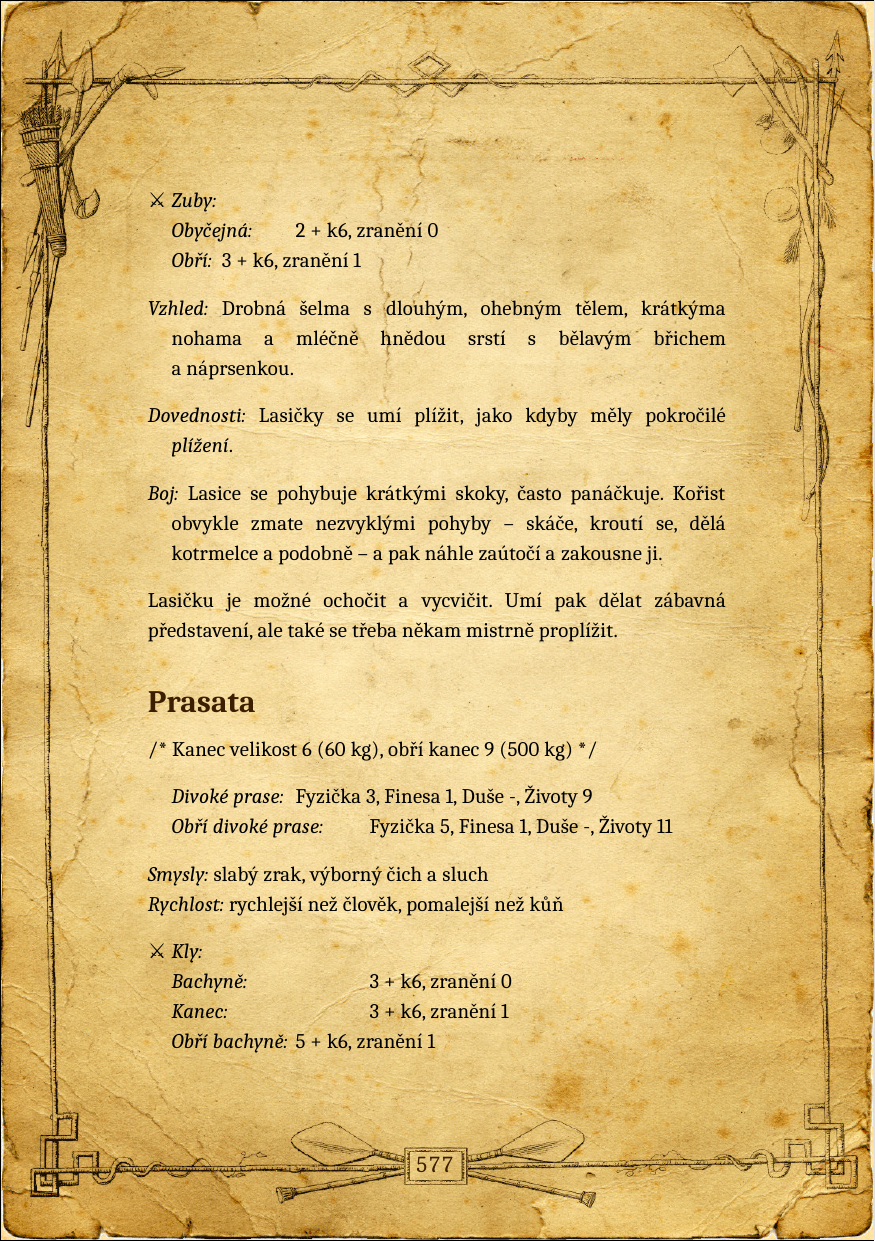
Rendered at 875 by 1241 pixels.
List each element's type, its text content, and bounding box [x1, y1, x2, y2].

text /* Kanec velikost 6 (60 kg), obří kanec 9 (500 kg) */ [148, 738, 726, 762]
subtitle Prasata [148, 684, 726, 720]
text Smysly: slabý zrak, výborný čich a⁠ sluch [148, 863, 726, 887]
picture [1, 1, 874, 1240]
text Lasičku je možné ochočit a⁠ vycvičit. Umí pak dělat zábavná představení, ale také se třeba někam mistrně proplížit. [148, 589, 726, 643]
text ⚔ Zuby: [148, 189, 726, 213]
text Obří divoké prase: Fyzička 5, Finesa 1, Duše -, Životy 11 [171, 815, 726, 839]
text Divoké prase: Fyzička 3, Finesa 1, Duše -, Životy 9 [171, 785, 726, 809]
text Kanec: 3 + k6, zranění 1 [171, 1000, 726, 1024]
text Obyčejná: 2 + k6, zranění 0 [171, 219, 726, 243]
text Boj: Lasice se pohybuje krátkými skoky, často panáčkuje. Kořist obvykle zmate nezvyklými pohyby – skáče, kroutí se, dělá kotrmelce a⁠ podobně – a⁠ pak náhle zaútočí a⁠ zakousne ji. [148, 481, 726, 565]
text Bachyně: 3 + k6, zranění 0 [171, 970, 726, 994]
text Obří bachyně: 5 + k6, zranění 1 [171, 1030, 726, 1054]
text Vzhled: Drobná šelma s⁠ dlouhým, ohebným tělem, krátkýma nohama a⁠ mléčně hnědou srstí s⁠ bělavým břichem a⁠ náprsenkou. [148, 296, 726, 380]
text ⚔ Kly: [148, 940, 726, 964]
text Obří: 3 + k6, zranění 1 [171, 249, 726, 273]
text Dovednosti: Lasičky se umí plížit, jako kdyby měly pokročilé plížení. [148, 404, 726, 458]
text Rychlost: rychlejší než člověk, pomalejší než kůň [148, 893, 726, 917]
